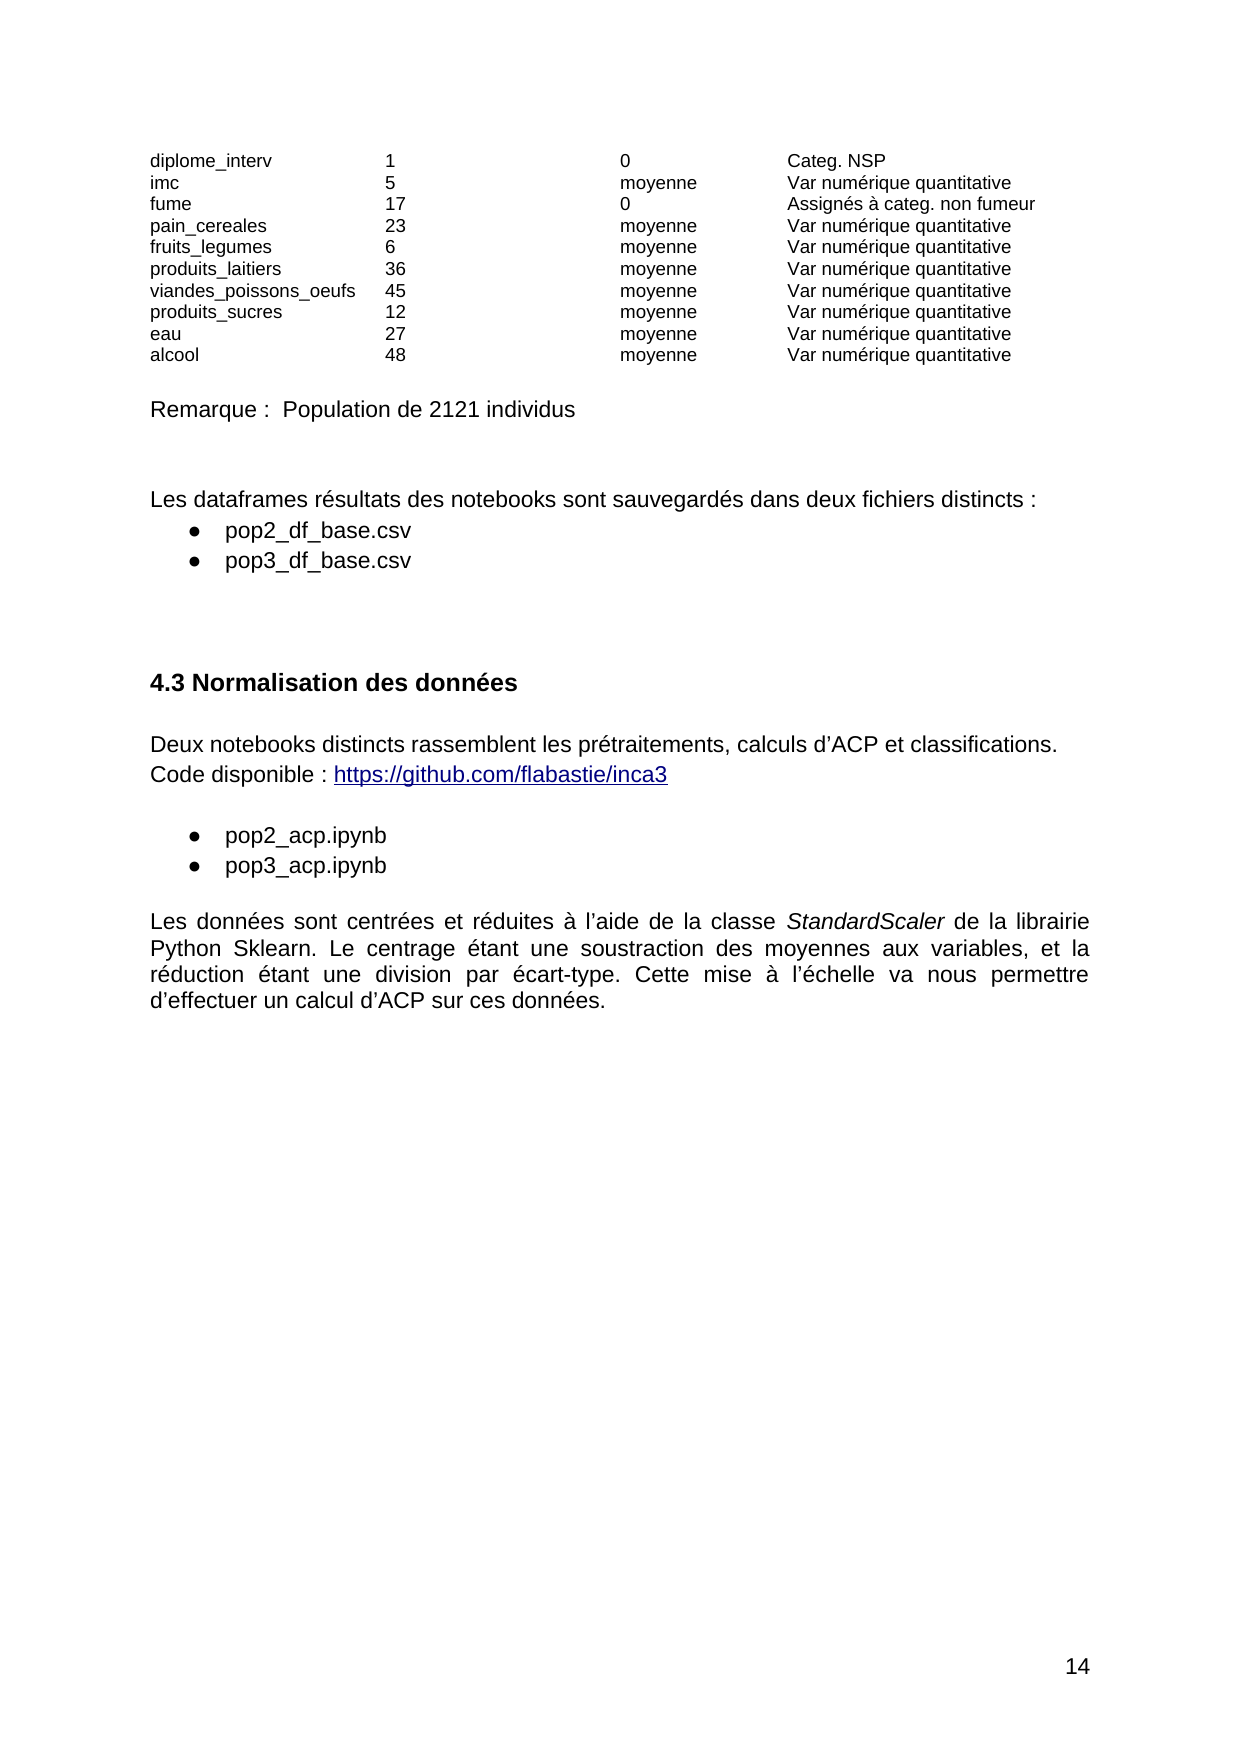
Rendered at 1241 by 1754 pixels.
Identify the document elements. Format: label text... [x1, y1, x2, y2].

list pop2_df_base.csv [187, 517, 1090, 543]
table_cell 0 [620, 150, 787, 172]
list pop3_df_base.csv [187, 547, 1090, 573]
text Les dataframes résultats des notebooks sont sauvegardés dans deux fichiers distincts : [150, 486, 1090, 513]
table_cell moyenne [620, 258, 787, 279]
table_cell Var numérique quantitative [787, 215, 1090, 236]
table_cell produits_sucres [150, 301, 385, 322]
table_cell 17 [385, 193, 620, 215]
table_cell 48 [385, 344, 620, 366]
list pop3_acp.ipynb [187, 852, 1090, 878]
text 4.3 Normalisation des données [150, 668, 1090, 696]
table_cell moyenne [620, 344, 787, 366]
table_cell viandes_poissons_oeufs [150, 279, 385, 301]
table_cell alcool [150, 344, 385, 366]
table_cell produits_laitiers [150, 258, 385, 279]
table_cell eau [150, 323, 385, 344]
table_cell Var numérique quantitative [787, 344, 1090, 366]
text Remarque : Population de 2121 individus [150, 396, 1090, 422]
table_cell 23 [385, 215, 620, 236]
table_cell 1 [385, 150, 620, 172]
table_cell Var numérique quantitative [787, 301, 1090, 322]
table_cell moyenne [620, 172, 787, 193]
list pop2_acp.ipynb [187, 822, 1090, 848]
table_cell imc [150, 172, 385, 193]
table_cell moyenne [620, 279, 787, 301]
table_cell 6 [385, 236, 620, 258]
table_cell 12 [385, 301, 620, 322]
text Deux notebooks distincts rassemblent les prétraitements, calculs d’ACP et classifications. [150, 731, 1090, 757]
table_cell Var numérique quantitative [787, 323, 1090, 344]
table_cell fume [150, 193, 385, 215]
table_cell 45 [385, 279, 620, 301]
text Code disponible : https://github.com/flabastie/inca3 [150, 761, 1090, 787]
table_cell moyenne [620, 236, 787, 258]
table_cell 0 [620, 193, 787, 215]
table_cell Assignés à categ. non fumeur [787, 193, 1090, 215]
table_cell moyenne [620, 215, 787, 236]
text Les données sont centrées et réduites à l’aide de la classe StandardScaler de la librairie Python Sklearn. Le centrage étant une soustraction des moyennes aux variables, et la réduction étant une division par écart-type. Cette mise à l’échelle va nous permettre d’effectuer un calcul d’ACP sur ces données. [150, 908, 1090, 1014]
table_cell fruits_legumes [150, 236, 385, 258]
table_cell Var numérique quantitative [787, 172, 1090, 193]
table_cell moyenne [620, 301, 787, 322]
table_cell Categ. NSP [787, 150, 1090, 172]
table_cell Var numérique quantitative [787, 236, 1090, 258]
table_cell Var numérique quantitative [787, 258, 1090, 279]
table_cell pain_cereales [150, 215, 385, 236]
table_cell diplome_interv [150, 150, 385, 172]
table_cell moyenne [620, 323, 787, 344]
table_cell 27 [385, 323, 620, 344]
table_cell 36 [385, 258, 620, 279]
table_cell Var numérique quantitative [787, 279, 1090, 301]
table_cell 5 [385, 172, 620, 193]
